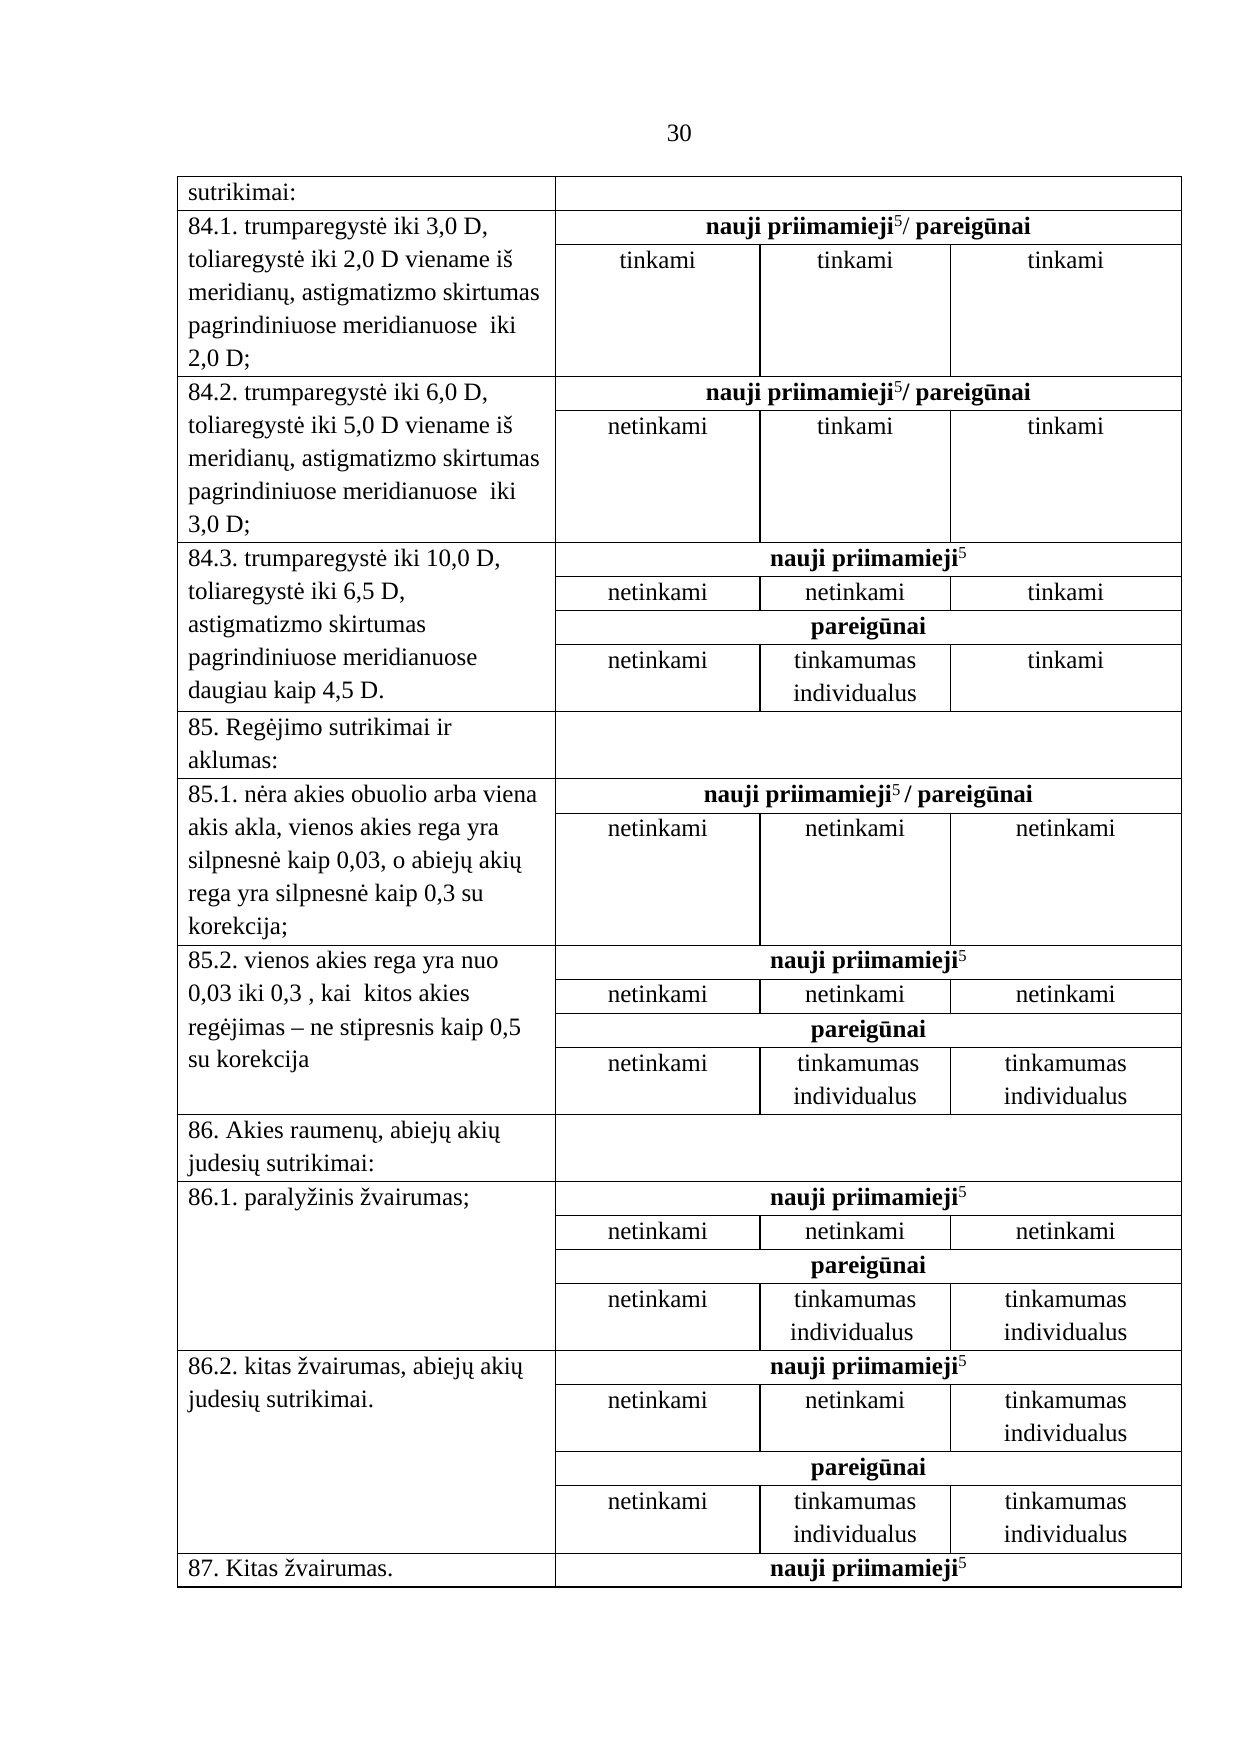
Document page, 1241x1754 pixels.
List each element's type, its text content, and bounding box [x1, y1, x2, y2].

table_cell pareigūnai [556, 1452, 1181, 1485]
table_cell netinkami [951, 814, 1181, 944]
table_cell tinkamumas individualus [951, 1048, 1181, 1114]
table_cell nauji priimamieji5 [556, 1182, 1181, 1215]
table_cell tinkami [761, 245, 950, 376]
table_cell nauji priimamieji5 [556, 1554, 1181, 1586]
table_cell 85.1. nėra akies obuolio arba viena akis akla, vienos akies rega yra silpnesnė kaip 0,03, o abiejų akių rega yra silpnesnė kaip 0,3 su korekcija; [178, 779, 555, 944]
table_cell netinkami [556, 645, 759, 711]
table_cell 84.3. trumparegystė iki 10,0 D, toliaregystė iki 6,5 D, astigmatizmo skirtumas pagrindiniuose meridianuose daugiau kaip 4,5 D. [178, 543, 555, 711]
table_cell tinkamumas individualus [951, 1385, 1181, 1451]
table_cell netinkami [761, 980, 950, 1013]
table_cell tinkamumas individualus [951, 1284, 1181, 1350]
table_cell [556, 712, 1181, 778]
table_cell nauji priimamieji5 / pareigūnai [556, 779, 1181, 812]
table_cell nauji priimamieji5 [556, 543, 1181, 576]
table_cell tinkamumas individualus [761, 1284, 950, 1350]
table_cell 85. Regėjimo sutrikimai ir aklumas: [178, 712, 555, 778]
table_cell nauji priimamieji5 [556, 946, 1181, 978]
table_cell nauji priimamieji5 [556, 1351, 1181, 1384]
table_cell tinkamumas individualus [761, 1048, 950, 1114]
table_cell tinkamumas individualus [761, 1486, 950, 1552]
table_cell tinkami [951, 411, 1181, 542]
table_cell tinkami [556, 245, 759, 376]
table_cell netinkami [556, 1048, 759, 1114]
table_cell [556, 1115, 1181, 1181]
table_cell pareigūnai [556, 1250, 1181, 1283]
table_cell tinkami [761, 411, 950, 542]
table_cell netinkami [556, 814, 759, 944]
table_cell 84.1. trumparegystė iki 3,0 D, toliaregystė iki 2,0 D viename iš meridianų, astigmatizmo skirtumas pagrindiniuose meridianuose iki 2,0 D; [178, 211, 555, 376]
table_cell tinkami [951, 245, 1181, 376]
table_cell 85.2. vienos akies rega yra nuo 0,03 iki 0,3 , kai kitos akies regėjimas – ne stipresnis kaip 0,5 su korekcija [178, 946, 555, 1114]
table_cell tinkamumas individualus [761, 645, 950, 711]
table_cell netinkami [556, 577, 759, 610]
table_cell netinkami [761, 577, 950, 610]
table_cell netinkami [556, 1216, 759, 1249]
table_cell 84.2. trumparegystė iki 6,0 D, toliaregystė iki 5,0 D viename iš meridianų, astigmatizmo skirtumas pagrindiniuose meridianuose iki 3,0 D; [178, 377, 555, 542]
table_cell netinkami [556, 980, 759, 1013]
table_cell 86. Akies raumenų, abiejų akių judesių sutrikimai: [178, 1115, 555, 1181]
table_cell 86.1. paralyžinis žvairumas; [178, 1182, 555, 1350]
table_cell netinkami [761, 1385, 950, 1451]
table_cell 87. Kitas žvairumas. [178, 1554, 555, 1586]
table_cell nauji priimamieji5/ pareigūnai [556, 377, 1181, 410]
table_cell netinkami [556, 1486, 759, 1552]
table_cell netinkami [761, 814, 950, 944]
table_cell 86.2. kitas žvairumas, abiejų akių judesių sutrikimai. [178, 1351, 555, 1552]
table_cell sutrikimai: [178, 177, 555, 210]
table_cell pareigūnai [556, 611, 1181, 644]
table_cell pareigūnai [556, 1014, 1181, 1047]
table_cell netinkami [951, 980, 1181, 1013]
table_cell netinkami [556, 1385, 759, 1451]
table_cell netinkami [951, 1216, 1181, 1249]
table_cell nauji priimamieji5/ pareigūnai [556, 211, 1181, 244]
table_cell tinkamumas individualus [951, 1486, 1181, 1552]
table_cell netinkami [761, 1216, 950, 1249]
table_cell netinkami [556, 1284, 759, 1350]
table_cell netinkami [556, 411, 759, 542]
table_cell [556, 177, 1181, 210]
table_cell tinkami [951, 645, 1181, 711]
table_cell tinkami [951, 577, 1181, 610]
